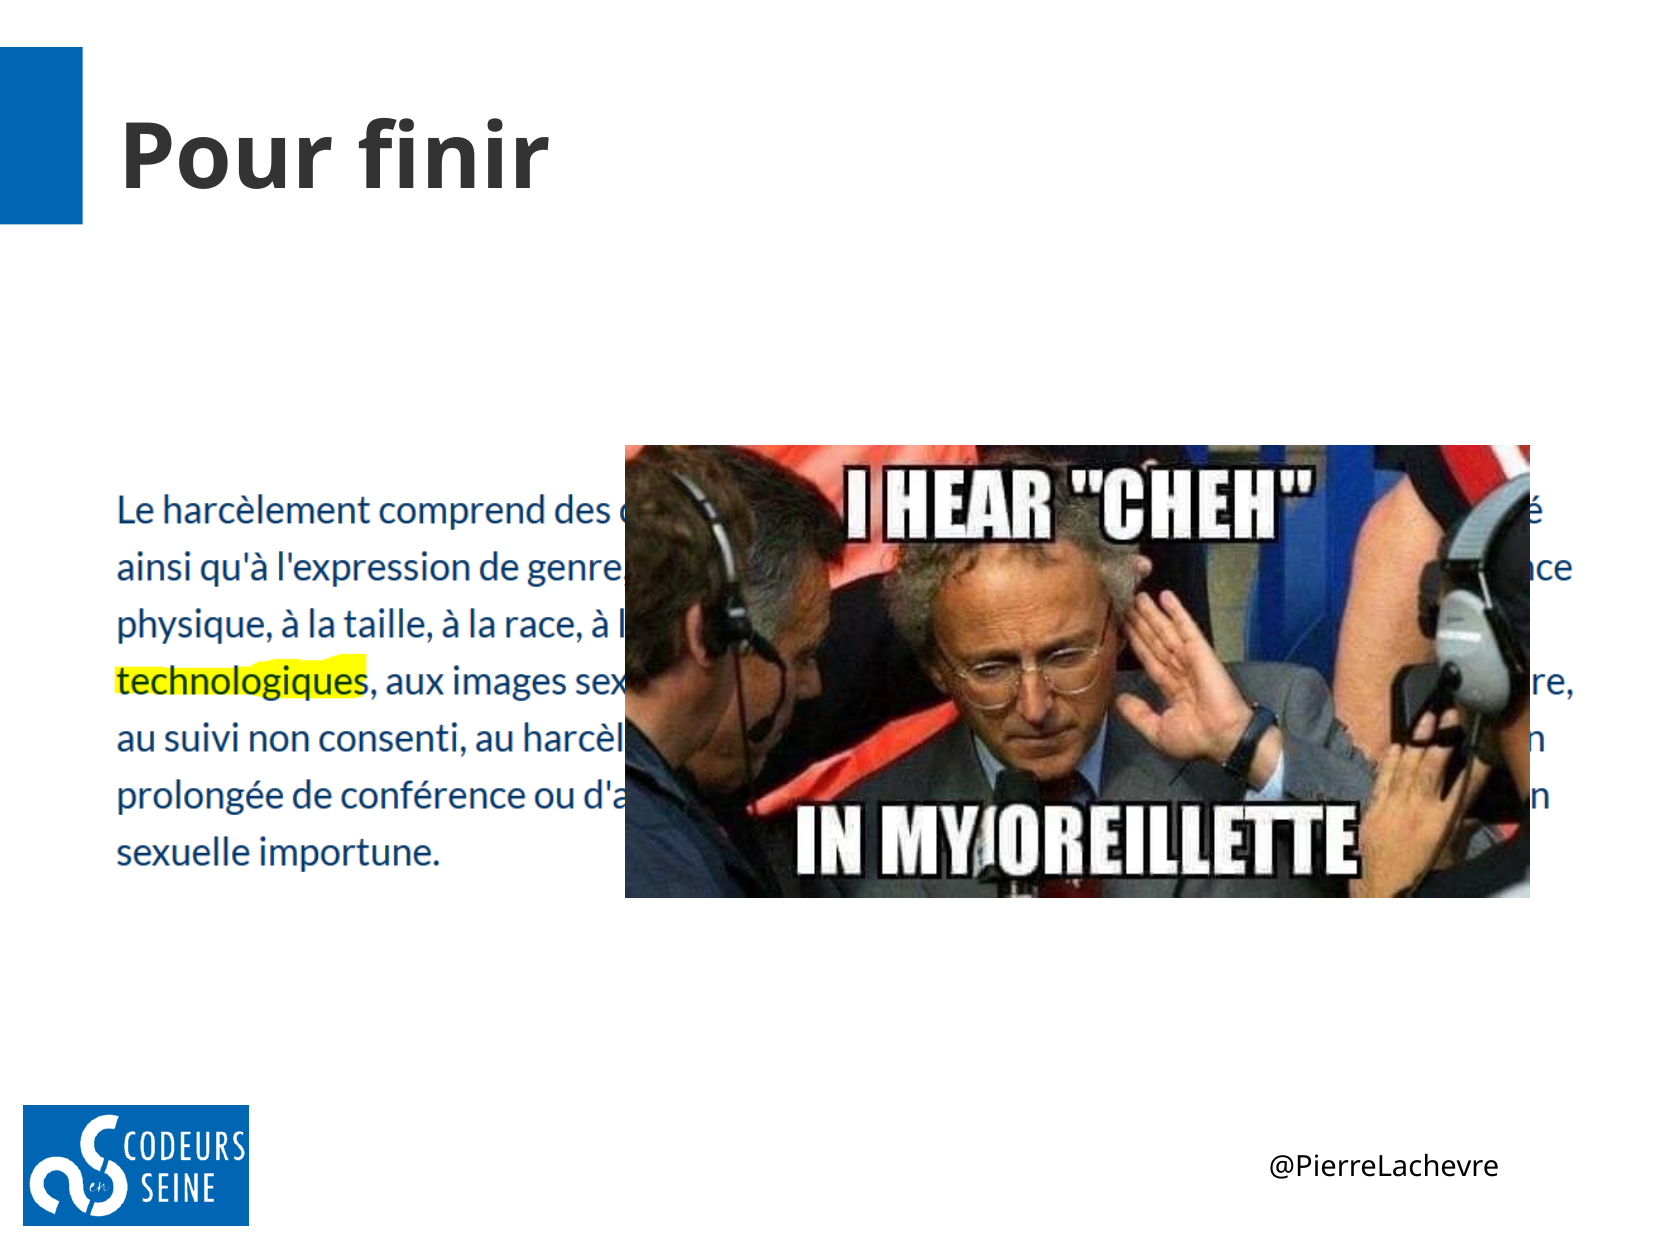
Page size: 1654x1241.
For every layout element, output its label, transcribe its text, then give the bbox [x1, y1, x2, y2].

picture [23, 1105, 249, 1226]
title Pour finir [118, 49, 1571, 257]
picture [96, 445, 1583, 898]
